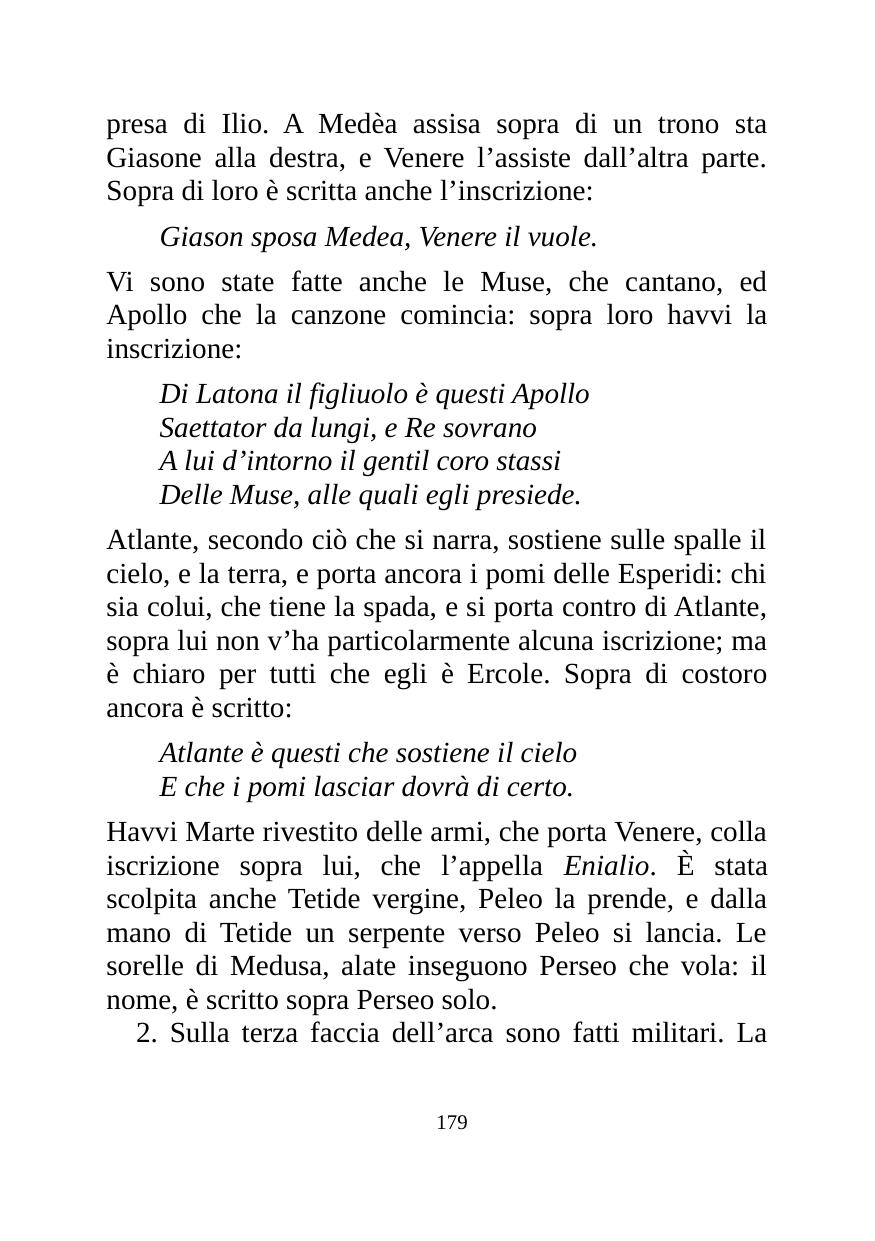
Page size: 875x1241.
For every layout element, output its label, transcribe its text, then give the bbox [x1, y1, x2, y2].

text Di Latona il figliuolo è questi Apollo Saettator da lungi, e Re sovrano A lui d’intorno il gentil coro stassi Delle Muse, alle quali egli presiede. [159, 376, 768, 511]
text Atlante è questi che sostiene il cielo E che i pomi lasciar dovrà di certo. [159, 735, 768, 802]
text Havvi Marte rivestito delle armi, che porta Venere, colla iscrizione sopra lui, che l’appella Enialio. È stata scolpita anche Tetide vergine, Peleo la prende, e dalla mano di Tetide un serpente verso Peleo si lancia. Le sorelle di Medusa, alate inseguono Perseo che vola: il nome, è scritto sopra Perseo solo. [106, 814, 768, 1015]
text Atlante, secondo ciò che si narra, sostiene sulle spalle il cielo, e la terra, e porta ancora i pomi delle Esperidi: chi sia colui, che tiene la spada, e si porta contro di Atlante, sopra lui non v’ha particolarmente alcuna iscrizione; ma è chiaro per tutti che egli è Ercole. Sopra di costoro ancora è scritto: [106, 522, 768, 723]
text 2. Sulla terza faccia dell’arca sono fatti militari. La [106, 1015, 768, 1049]
text Vi sono state fatte anche le Muse, che cantano, ed Apollo che la canzone comincia: sopra loro havvi la inscrizione: [106, 264, 768, 364]
text presa di Ilio. A Medèa assisa sopra di un trono sta Giasone alla destra, e Venere l’assiste dall’altra parte. Sopra di loro è scritta anche l’inscrizione: [106, 106, 768, 207]
text Giason sposa Medea, Venere il vuole. [159, 219, 768, 252]
